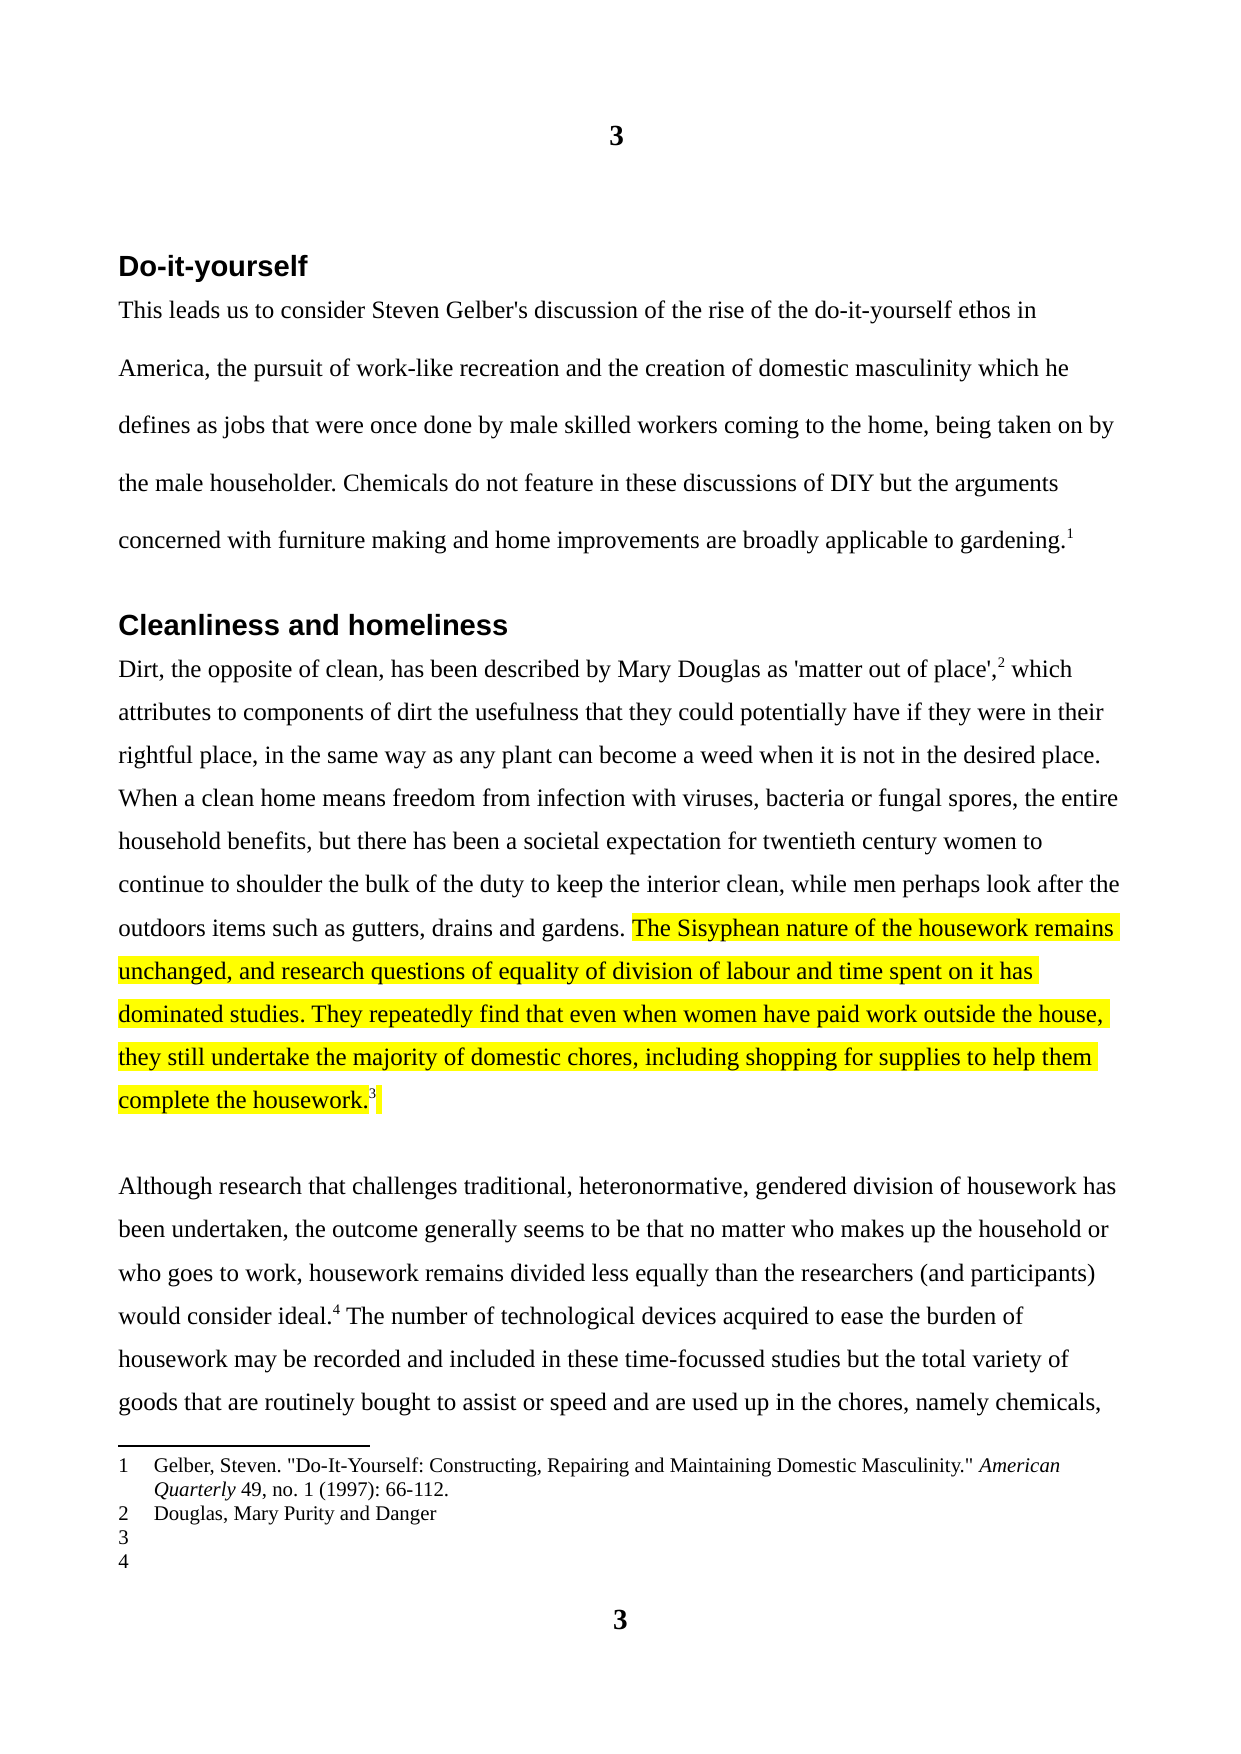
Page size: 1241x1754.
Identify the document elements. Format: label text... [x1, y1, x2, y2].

text Dirt, the opposite of clean, has been described by Mary Douglas as 'matter out of place', which attributes to components of dirt the usefulness that they could potentially have if they were in their rightful place, in the same way as any plant can become a weed when it is not in the desired place. When a clean home means freedom from infection with viruses, bacteria or fungal spores, the entire household benefits, but there has been a societal expectation for twentieth century women to continue to shoulder the bulk of the duty to keep the interior clean, while men perhaps look after the outdoors items such as gutters, drains and gardens. The Sisyphean nature of the housework remains unchanged, and research questions of equality of division of labour and time spent on it has dominated studies. They repeatedly find that even when women have paid work outside the house, they still undertake the majority of domestic chores, including shopping for supplies to help them complete the housework. [118, 654, 1122, 1114]
subtitle Do-it-yourself [118, 249, 1122, 283]
subtitle Cleanliness and homeliness [118, 608, 1122, 641]
text Douglas, Mary Purity and Danger [118, 1501, 1122, 1525]
text This leads us to consider Steven Gelber's discussion of the rise of the do-it-yourself ethos in America, the pursuit of work-like recreation and the creation of domestic masculinity which he defines as jobs that were once done by male skilled workers coming to the home, being taken on by the male householder. Chemicals do not feature in these discussions of DIY but the arguments concerned with furniture making and home improvements are broadly applicable to gardening. [118, 295, 1122, 554]
text Although research that challenges traditional, heteronormative, gendered division of housework has been undertaken, the outcome generally seems to be that no matter who makes up the household or who goes to work, housework remains divided less equally than the researchers (and participants) would consider ideal. The number of technological devices acquired to ease the burden of housework may be recorded and included in these time-focussed studies but the total variety of goods that are routinely bought to assist or speed and are used up in the chores, namely chemicals, [118, 1171, 1122, 1416]
text Gelber, Steven. "Do-It-Yourself: Constructing, Repairing and Maintaining Domestic Masculinity." American Quarterly 49, no. 1 (1997): 66-112. [118, 1452, 1122, 1501]
